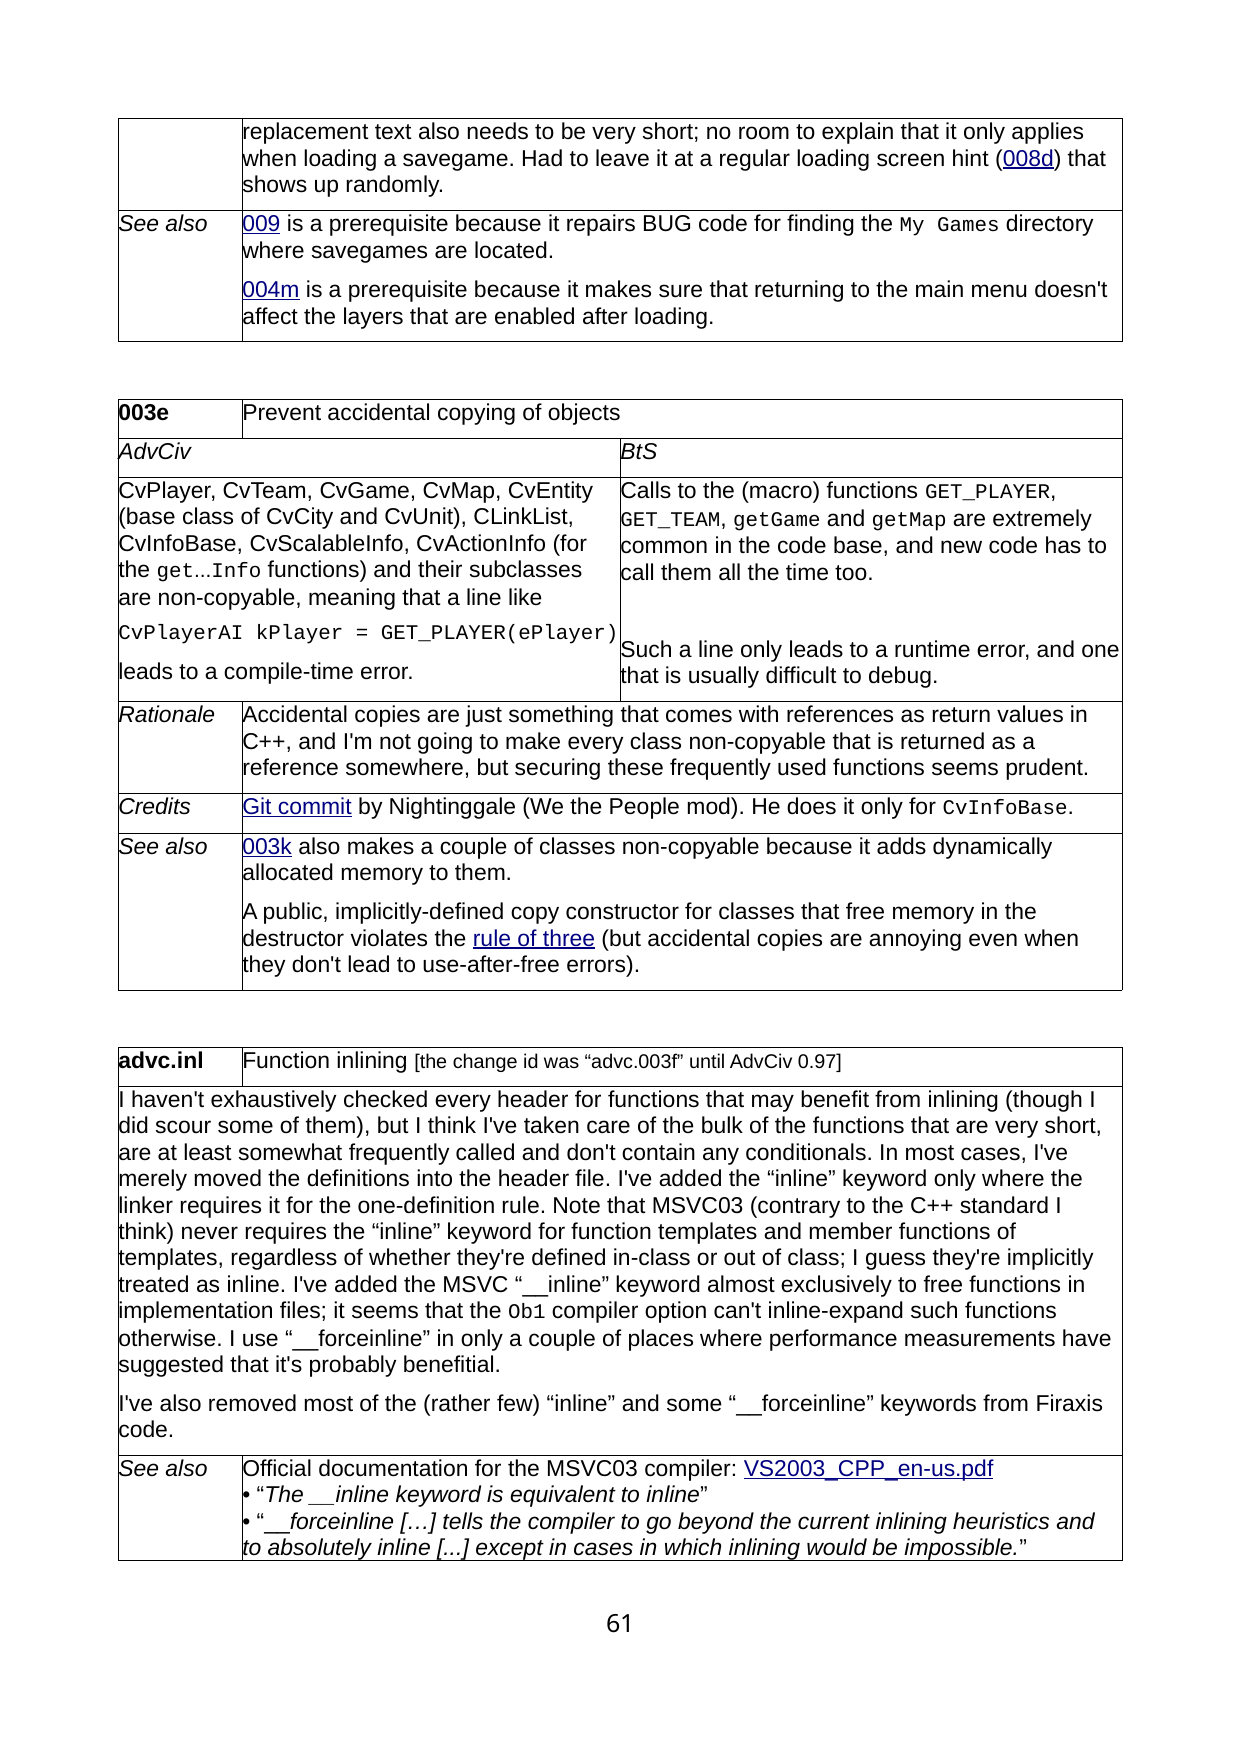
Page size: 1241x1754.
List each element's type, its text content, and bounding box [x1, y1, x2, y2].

table_cell replacement text also needs to be very short; no room to explain that it only applies when loading a savegame. Had to leave it at a regular loading screen hint (008d) that shows up randomly. [243, 119, 1122, 210]
table_cell Git commit by Nightinggale (We the People mod). He does it only for CvInfoBase. [243, 794, 1122, 833]
table_cell Calls to the (macro) functions GET_PLAYER, GET_TEAM, getGame and getMap are extremely common in the code base, and new code has to call them all the time too. Such a line only leads to a runtime error, and one that is usually difficult to debug. [621, 478, 1122, 701]
table_cell [119, 119, 242, 210]
table_cell CvPlayer, CvTeam, CvGame, CvMap, CvEntity (base class of CvCity and CvUnit), CLinkList, CvInfoBase, CvScalableInfo, CvActionInfo (for the get...Info functions) and their subclasses are non-copyable, meaning that a line like CvPlayerAI kPlayer = GET_PLAYER(ePlayer) leads to a compile-time error. [119, 478, 620, 701]
table_cell See also [119, 211, 242, 341]
table_cell Rationale [119, 702, 242, 793]
table_cell Credits [119, 794, 242, 833]
table_cell Accidental copies are just something that comes with references as return values in C++, and I'm not going to make every class non-copyable that is returned as a reference somewhere, but securing these frequently used functions seems prudent. [243, 702, 1122, 793]
table_cell 003k also makes a couple of classes non-copyable because it adds dynamically allocated memory to them. A public, implicitly-defined copy constructor for classes that free memory in the destructor violates the rule of three (but accidental copies are annoying even when they don't lead to use-after-free errors). [243, 834, 1122, 989]
table_cell BtS [621, 439, 1122, 477]
table_cell See also [119, 1456, 242, 1560]
table_header 003e [119, 400, 242, 438]
table_header Prevent accidental copying of objects [243, 400, 1122, 438]
table_cell I haven't exhaustively checked every header for functions that may benefit from inlining (though I did scour some of them), but I think I've taken care of the bulk of the functions that are very short, are at least somewhat frequently called and don't contain any conditionals. In most cases, I've merely moved the definitions into the header file. I've added the “inline” keyword only where the linker requires it for the one-definition rule. Note that MSVC03 (contrary to the C++ standard I think) never requires the “inline” keyword for function templates and member functions of templates, regardless of whether they're defined in-class or out of class; I guess they're implicitly treated as inline. I've added the MSVC “__inline” keyword almost exclusively to free functions in implementation files; it seems that the Ob1 compiler option can't inline-expand such functions otherwise. I use “__forceinline” in only a couple of places where performance measurements have suggested that it's probably benefitial. I've also removed most of the (rather few) “inline” and some “__forceinline” keywords from Firaxis code. [119, 1087, 1122, 1455]
table_header advc.inl [119, 1048, 242, 1086]
table_cell 009 is a prerequisite because it repairs BUG code for finding the My Games directory where savegames are located. 004m is a prerequisite because it makes sure that returning to the main menu doesn't affect the layers that are enabled after loading. [243, 211, 1122, 341]
table_header Function inlining [the change id was “advc.003f” until AdvCiv 0.97] [243, 1048, 1122, 1086]
table_cell See also [119, 834, 242, 989]
table_cell AdvCiv [119, 439, 620, 477]
table_cell Official documentation for the MSVC03 compiler: VS2003_CPP_en-us.pdf • “The __inline keyword is equivalent to inline” • “__forceinline […] tells the compiler to go beyond the current inlining heuristics and to absolutely inline [...] except in cases in which inlining would be impossible.” [243, 1456, 1122, 1560]
